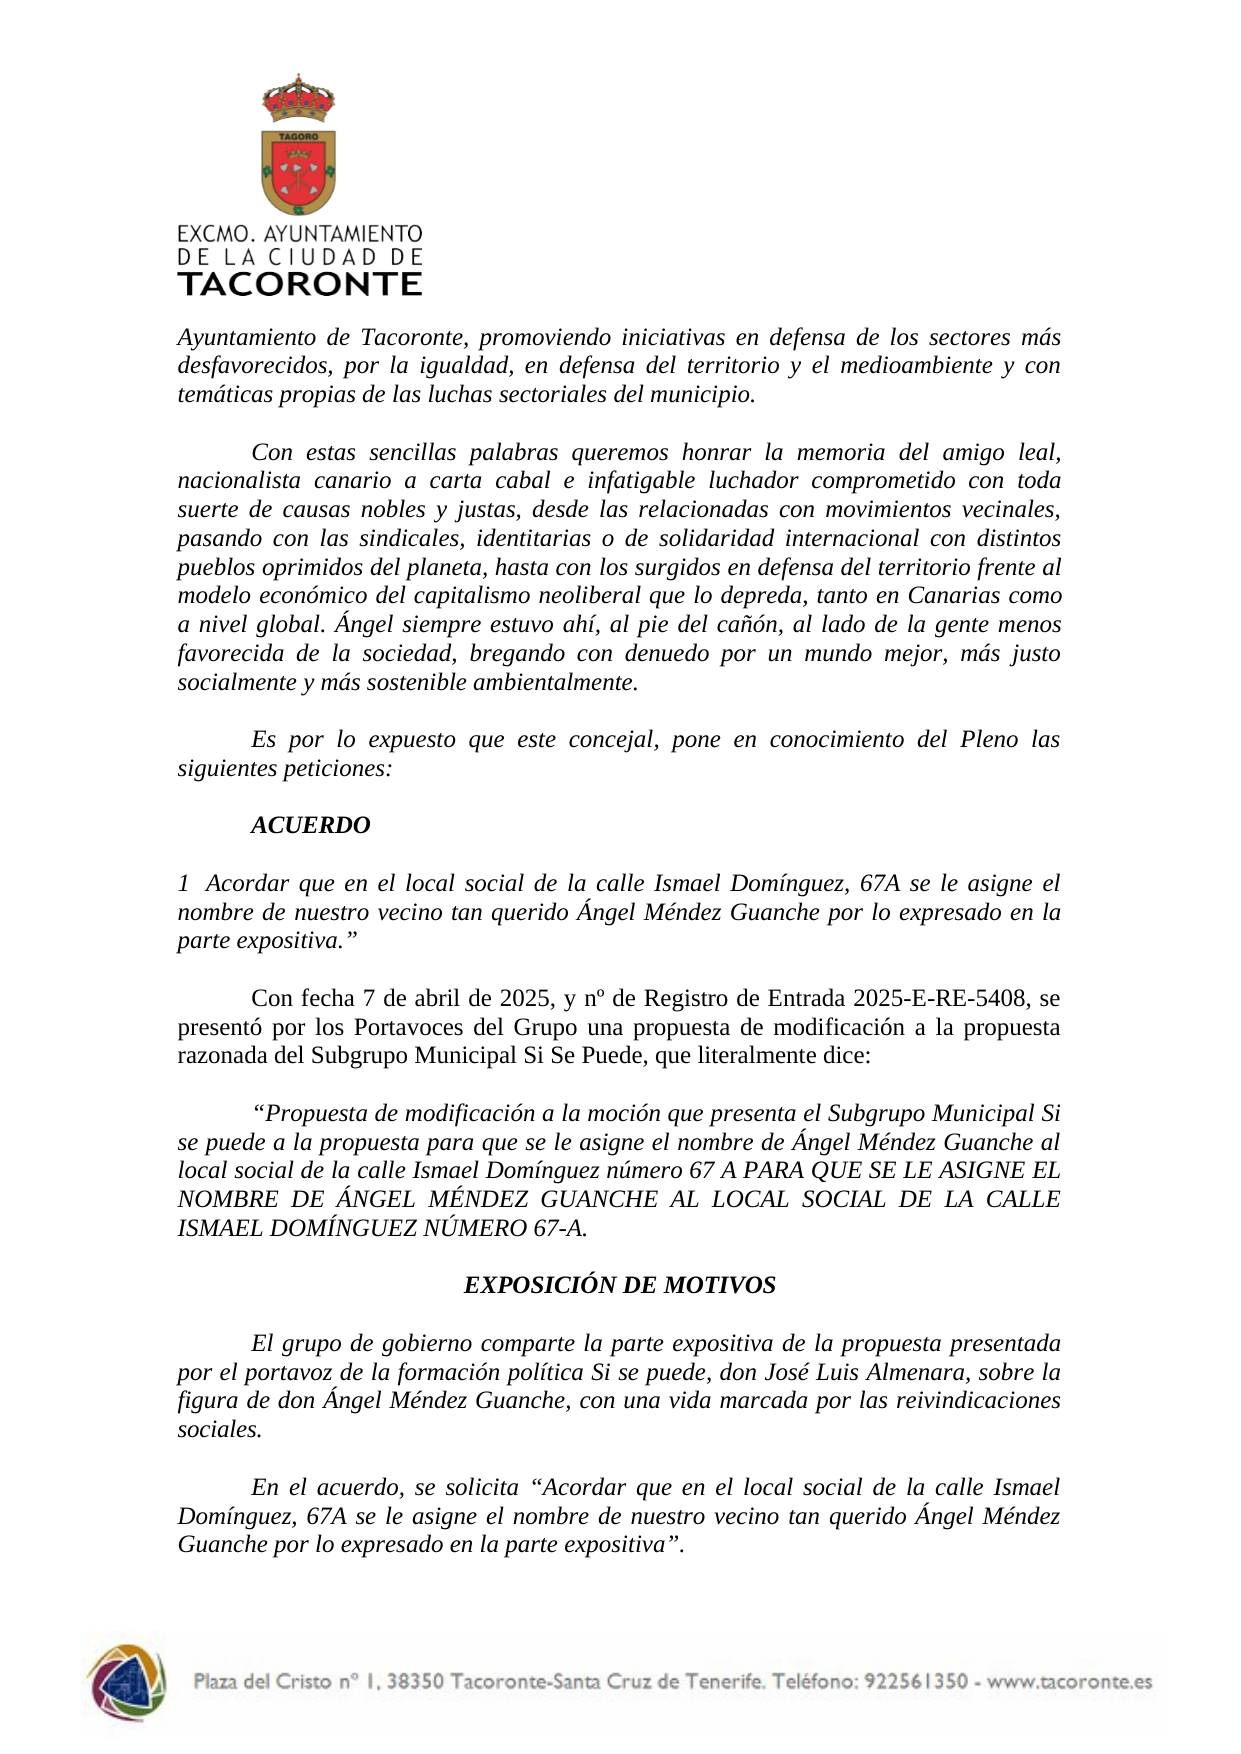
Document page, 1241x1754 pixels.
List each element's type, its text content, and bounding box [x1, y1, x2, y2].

subtitle ACUERDO [251, 811, 1093, 839]
text “Propuesta de modificación a la moción que presenta el Subgrupo Municipal Si se puede a la propuesta para que se le asigne el nombre de Ángel Méndez Guanche al local social de la calle Ismael Domínguez número 67 A PARA QUE SE LE ASIGNE EL NOMBRE DE ÁNGEL MÉNDEZ GUANCHE AL LOCAL SOCIAL DE LA CALLE ISMAEL DOMÍNGUEZ NÚMERO 67-A. [177, 1098, 1062, 1242]
text Con fecha 7 de abril de 2025, y nº de Registro de Entrada 2025-E-RE-5408, se presentó por los Portavoces del Grupo una propuesta de modificación a la propuesta razonada del Subgrupo Municipal Si Se Puede, que literalmente dice: [177, 983, 1062, 1069]
text El grupo de gobierno comparte la parte expositiva de la propuesta presentada por el portavoz de la formación política Si se puede, don José Luis Almenara, sobre la figura de don Ángel Méndez Guanche, con una vida marcada por las reivindicaciones sociales. [177, 1328, 1062, 1443]
picture [80, 1631, 1163, 1737]
text Ayuntamiento de Tacoronte, promoviendo iniciativas en defensa de los sectores más desfavorecidos, por la igualdad, en defensa del territorio y el medioambiente y con temáticas propias de las luchas sectoriales del municipio. [177, 322, 1062, 408]
text Con estas sencillas palabras queremos honrar la memoria del amigo leal, nacionalista canario a carta cabal e infatigable luchador comprometido con toda suerte de causas nobles y justas, desde las relacionadas con movimientos vecinales, pasando con las sindicales, identitarias o de solidaridad internacional con distintos pueblos oprimidos del planeta, hasta con los surgidos en defensa del territorio frente al modelo económico del capitalismo neoliberal que lo depreda, tanto en Canarias como a nivel global. Ángel siempre estuvo ahí, al pie del cañón, al lado de la gente menos favorecida de la sociedad, bregando con denuedo por un mundo mejor, más justo socialmente y más sostenible ambientalmente. [177, 437, 1063, 696]
picture [177, 73, 422, 296]
list Acordar que en el local social de la calle Ismael Domínguez, 67A se le asigne el nombre de nuestro vecino tan querido Ángel Méndez Guanche por lo expresado en la parte expositiva.” [177, 868, 1062, 954]
text En el acuerdo, se solicita “Acordar que en el local social de la calle Ismael Domínguez, 67A se le asigne el nombre de nuestro vecino tan querido Ángel Méndez Guanche por lo expresado en la parte expositiva”. [177, 1472, 1062, 1558]
subtitle EXPOSICIÓN DE MOTIVOS [163, 1271, 1077, 1299]
text Es por lo expuesto que este concejal, pone en conocimiento del Pleno las siguientes peticiones: [177, 724, 1062, 782]
